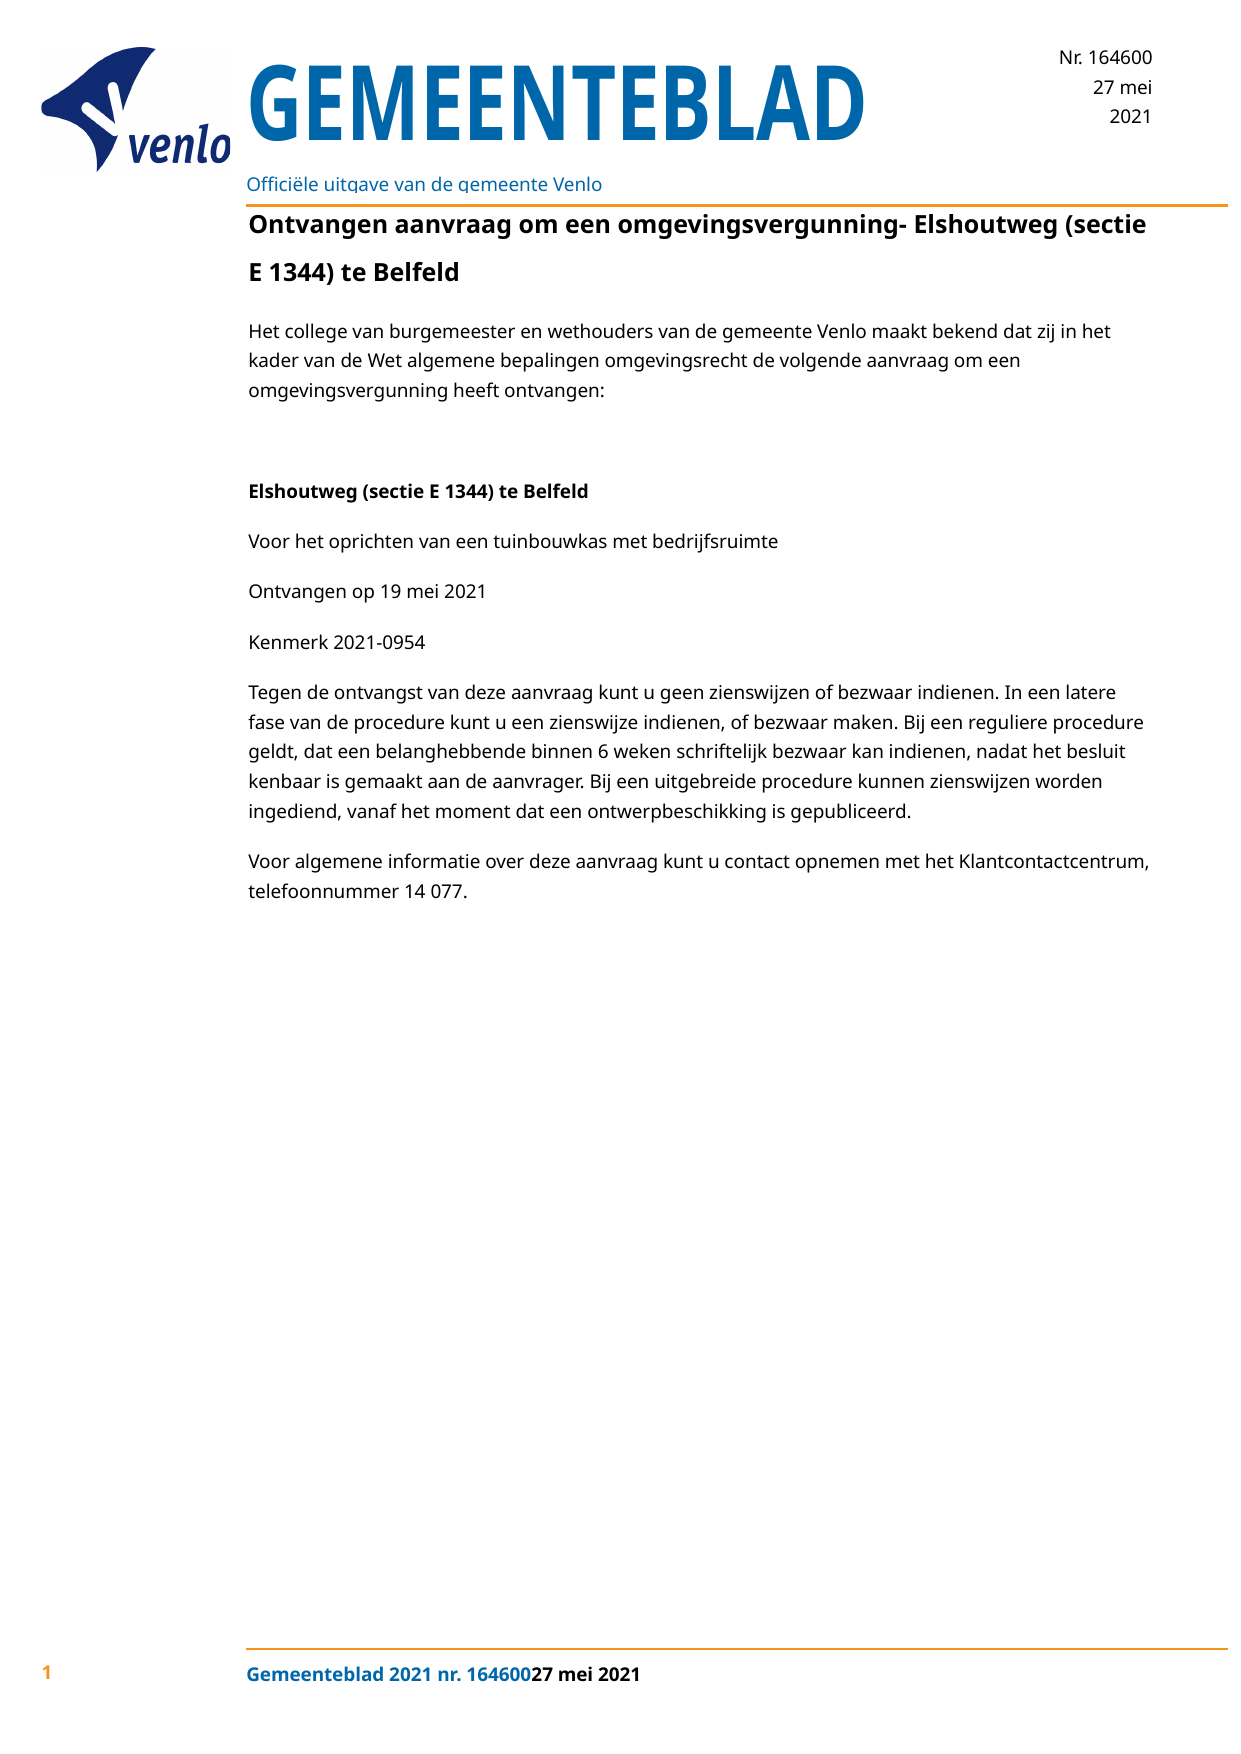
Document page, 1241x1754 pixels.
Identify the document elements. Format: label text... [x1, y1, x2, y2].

text Tegen de ontvangst van deze aanvraag kunt u geen zienswijzen of bezwaar indienen. In een latere fase van de procedure kunt u een zienswijze indienen, of bezwaar maken. Bij een reguliere procedure geldt, dat een belanghebbende binnen 6 weken schriftelijk bezwaar kan indienen, nadat het besluit kenbaar is gemaakt aan de aanvrager. Bij een uitgebreide procedure kunnen zienswijzen worden ingediend, vanaf het moment dat een ontwerpbeschikking is gepubliceerd. [248, 679, 1152, 824]
text Voor algemene informatie over deze aanvraag kunt u contact opnemen met het Klantcontactcentrum, telefoonnummer 14 077. [248, 848, 1152, 904]
text Elshoutweg (sectie E 1344) te Belfeld [248, 478, 1152, 504]
text Ontvangen op 19 mei 2021 [248, 579, 1152, 604]
picture [41, 47, 231, 172]
text Het college van burgemeester en wethouders van de gemeente Venlo maakt bekend dat zij in het kader van de Wet algemene bepalingen omgevingsrecht de volgende aanvraag om een omgevingsvergunning heeft ontvangen: [248, 318, 1152, 403]
text Kenmerk 2021-0954 [248, 629, 1152, 655]
text Ontvangen aanvraag om een omgevingsvergunning- Elshoutweg (sectie E 1344) te Belfeld [248, 207, 1152, 288]
text Voor het oprichten van een tuinbouwkas met bedrijfsruimte [248, 528, 1152, 554]
